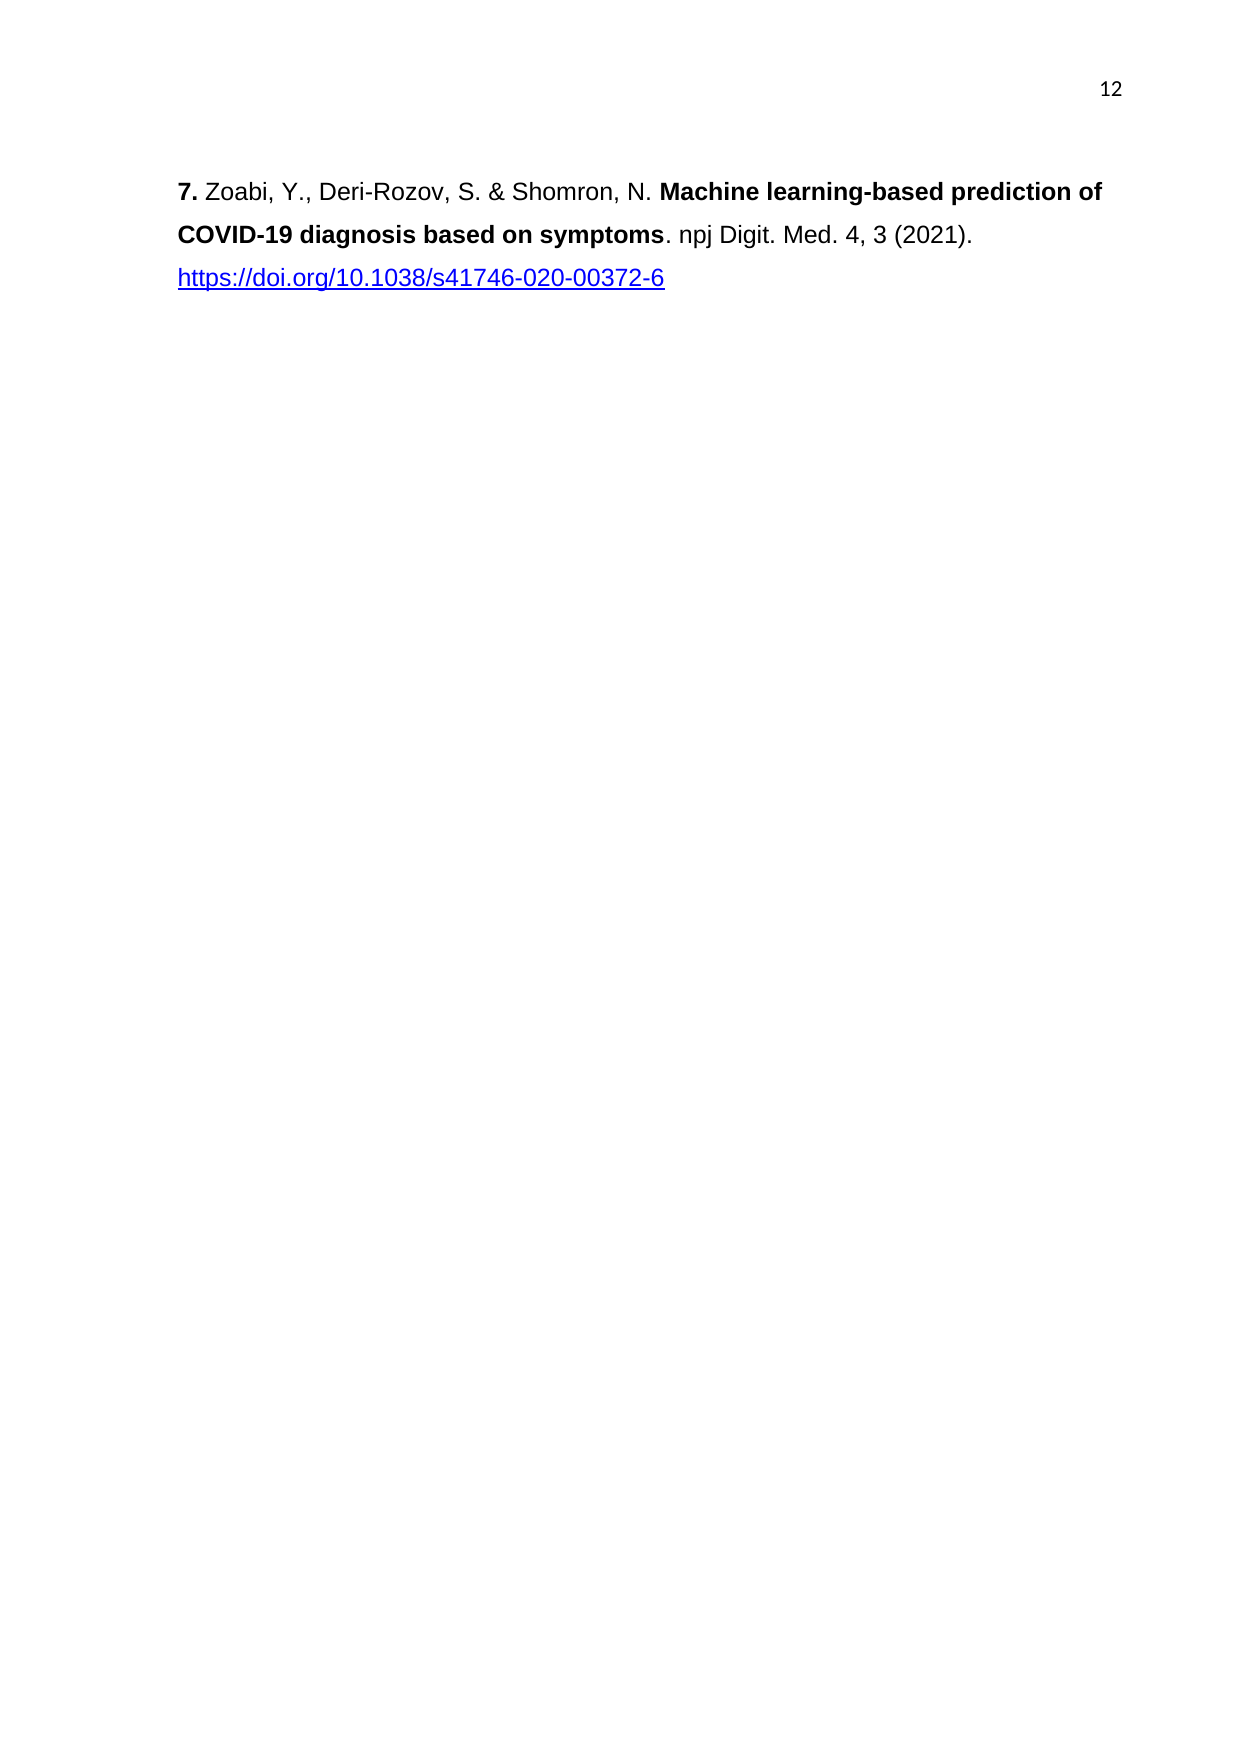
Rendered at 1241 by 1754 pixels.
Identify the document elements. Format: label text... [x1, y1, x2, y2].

text 7. Zoabi, Y., Deri-Rozov, S. & Shomron, N. Machine learning-based prediction of COVID-19 diagnosis based on symptoms. npj Digit. Med. 4, 3 (2021). https://doi.org/10.1038/s41746-020-00372-6 [177, 177, 1122, 292]
